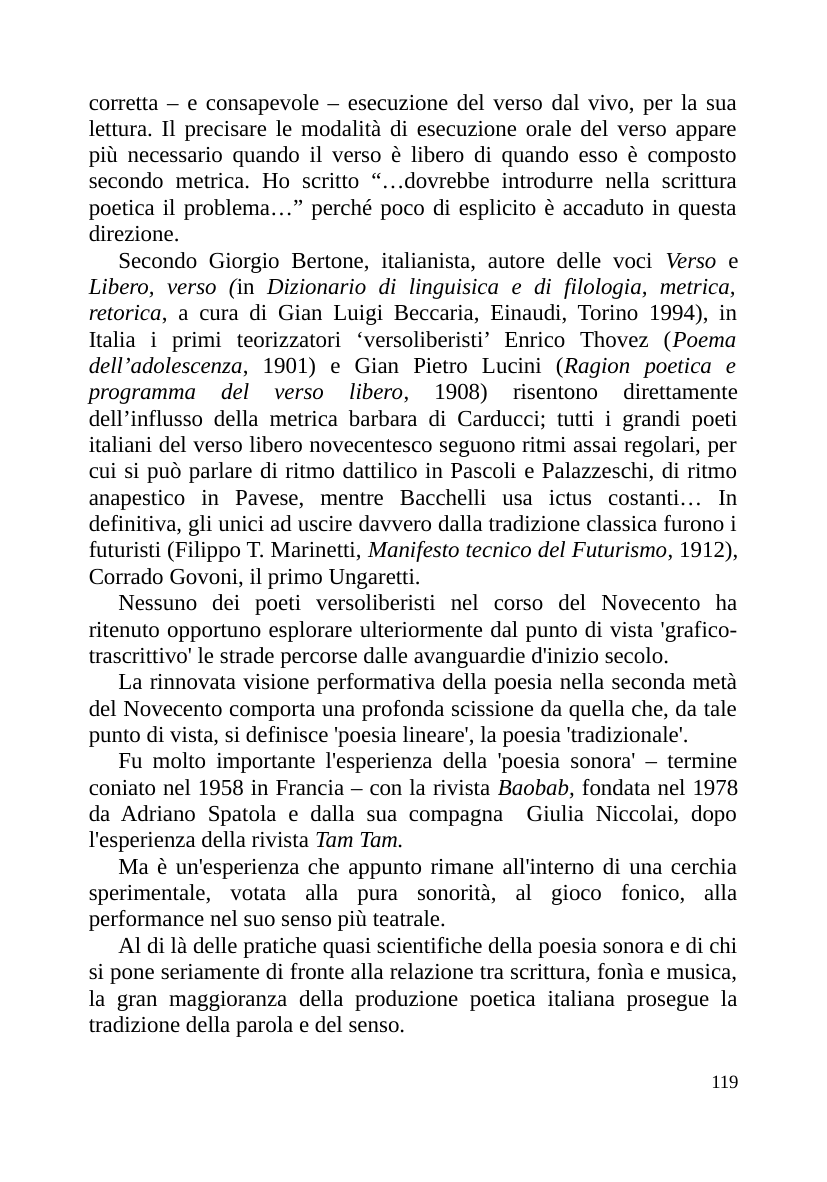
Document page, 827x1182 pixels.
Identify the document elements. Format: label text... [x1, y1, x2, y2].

text La rinnovata visione performativa della poesia nella seconda metà del Novecento comporta una profonda scissione da quella che, da tale punto di vista, si definisce 'poesia lineare', la poesia 'tradizionale'. [88, 668, 738, 747]
text Ma è un'esperienza che appunto rimane all'interno di una cerchia sperimentale, votata alla pura sonorità, al gioco fonico, alla performance nel suo senso più teatrale. [88, 853, 738, 932]
text corretta – e consapevole – esecuzione del verso dal vivo, per la sua lettura. Il precisare le modalità di esecuzione orale del verso appare più necessario quando il verso è libero di quando esso è composto secondo metrica. Ho scritto “…dovrebbe introdurre nella scrittura poetica il problema…” perché poco di esplicito è accaduto in questa direzione. [88, 88, 738, 247]
text Secondo Giorgio Bertone, italianista, autore delle voci Verso e Libero, verso (in Dizionario di linguisica e di filologia, metrica, retorica, a cura di Gian Luigi Beccaria, Einaudi, Torino 1994), in Italia i primi teorizzatori ‘versoliberisti’ Enrico Thovez (Poema dell’adolescenza, 1901) e Gian Pietro Lucini (Ragion poetica e programma del verso libero, 1908) risentono direttamente dell’influsso della metrica barbara di Carducci; tutti i grandi poeti italiani del verso libero novecentesco seguono ritmi assai regolari, per cui si può parlare di ritmo dattilico in Pascoli e Palazzeschi, di ritmo anapestico in Pavese, mentre Bacchelli usa ictus costanti… In definitiva, gli unici ad uscire davvero dalla tradizione classica furono i futuristi (Filippo T. Marinetti, Manifesto tecnico del Futurismo, 1912), Corrado Govoni, il primo Ungaretti. [88, 247, 738, 589]
text Nessuno dei poeti versoliberisti nel corso del Novecento ha ritenuto opportuno esplorare ulteriormente dal punto di vista 'grafico-trascrittivo' le strade percorse dalle avanguardie d'inizio secolo. [88, 589, 738, 668]
text Al di là delle pratiche quasi scientifiche della poesia sonora e di chi si pone seriamente di fronte alla relazione tra scrittura, fonìa e musica, la gran maggioranza della produzione poetica italiana prosegue la tradizione della parola e del senso. [88, 932, 738, 1037]
text Fu molto importante l'esperienza della 'poesia sonora' – termine coniato nel 1958 in Francia – con la rivista Baobab, fondata nel 1978 da Adriano Spatola e dalla sua compagna Giulia Niccolai, dopo l'esperienza della rivista Tam Tam. [88, 747, 738, 853]
